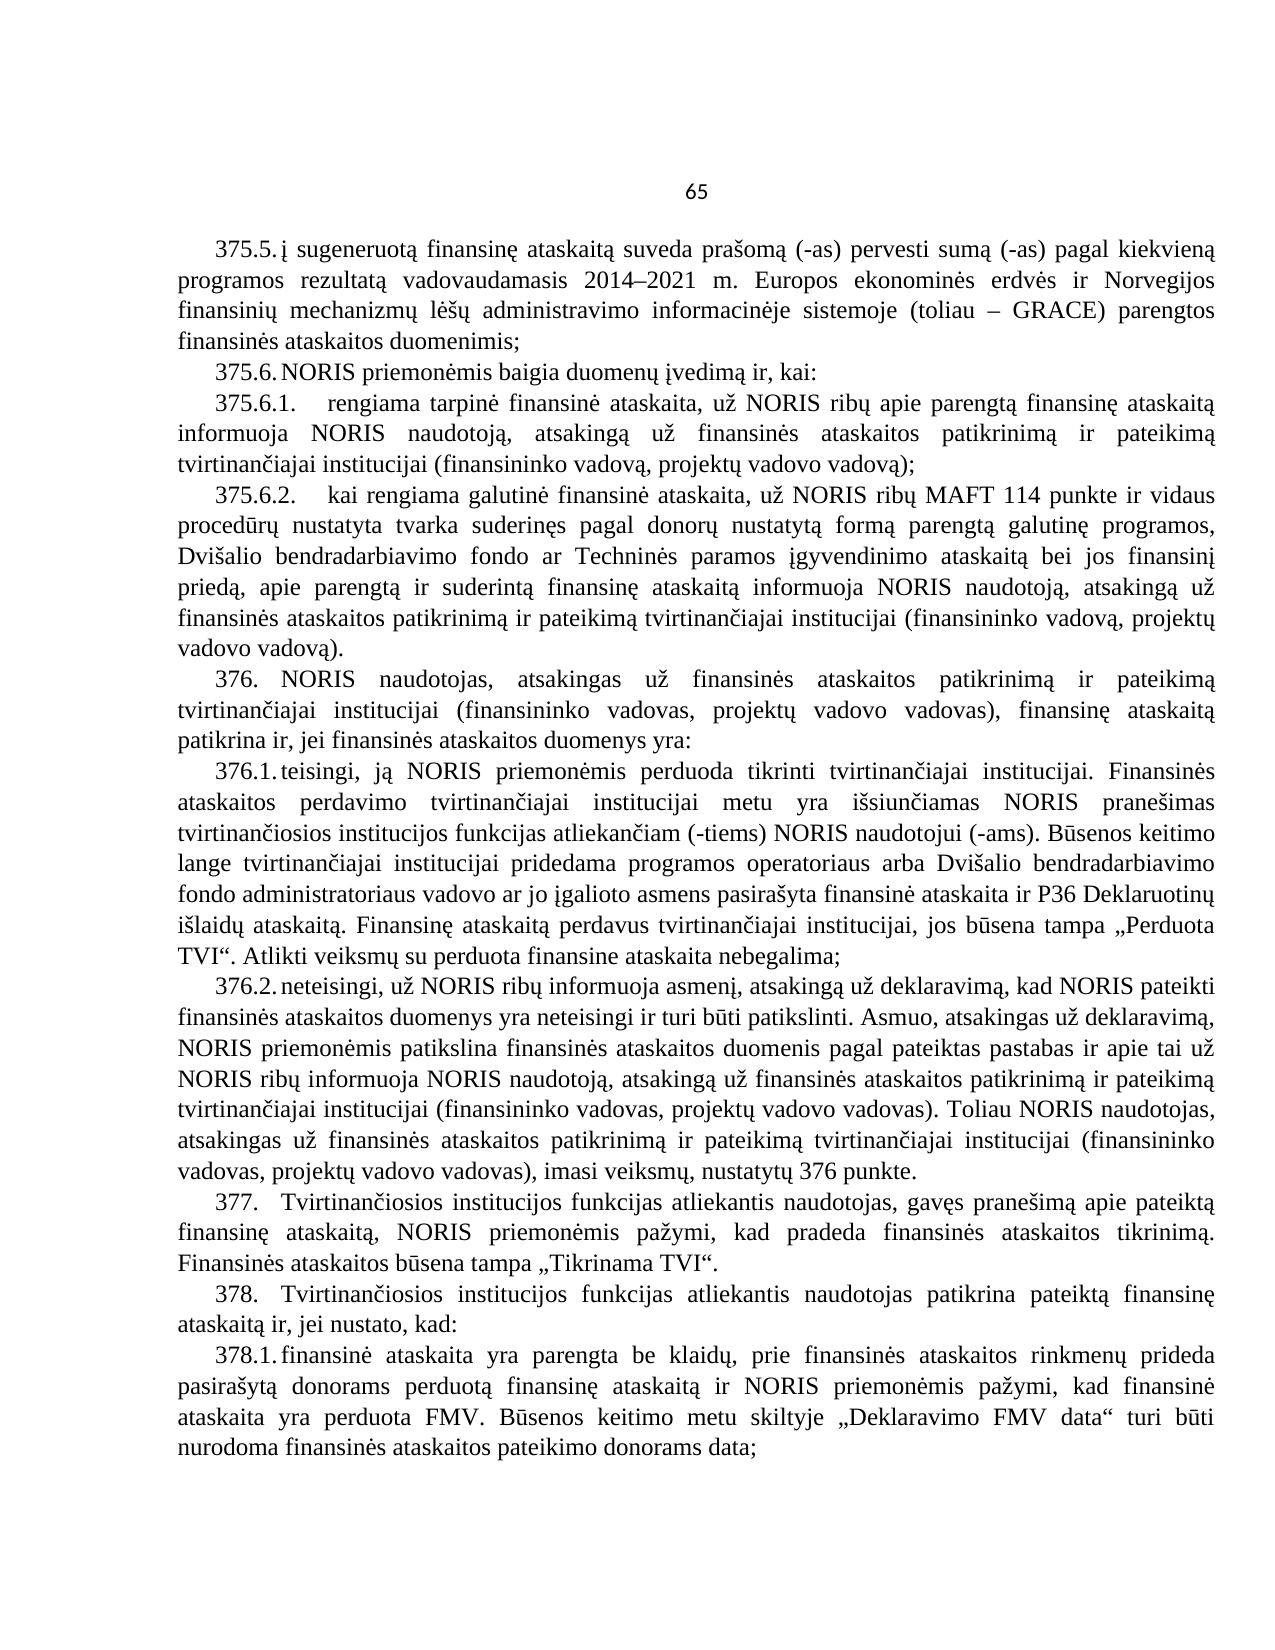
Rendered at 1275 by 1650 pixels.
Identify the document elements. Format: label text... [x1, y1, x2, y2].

text 375.6. NORIS priemonėmis baigia duomenų įvedimą ir, kai: [177, 357, 1216, 386]
text 376.2. neteisingi, už NORIS ribų informuoja asmenį, atsakingą už deklaravimą, kad NORIS pateikti finansinės ataskaitos duomenys yra neteisingi ir turi būti patikslinti. Asmuo, atsakingas už deklaravimą, NORIS priemonėmis patikslina finansinės ataskaitos duomenis pagal pateiktas pastabas ir apie tai už NORIS ribų informuoja NORIS naudotoją, atsakingą už finansinės ataskaitos patikrinimą ir pateikimą tvirtinančiajai institucijai (finansininko vadovas, projektų vadovo vadovas). Toliau NORIS naudotojas, atsakingas už finansinės ataskaitos patikrinimą ir pateikimą tvirtinančiajai institucijai (finansininko vadovas, projektų vadovo vadovas), imasi veiksmų, nustatytų 376 punkte. [177, 971, 1216, 1184]
text 375.5. į sugeneruotą finansinę ataskaitą suveda prašomą (-as) pervesti sumą (-as) pagal kiekvieną programos rezultatą vadovaudamasis 2014–2021 m. Europos ekonominės erdvės ir Norvegijos finansinių mechanizmų lėšų administravimo informacinėje sistemoje (toliau – GRACE) parengtos finansinės ataskaitos duomenimis; [177, 234, 1216, 355]
text 378. Tvirtinančiosios institucijos funkcijas atliekantis naudotojas patikrina pateiktą finansinę ataskaitą ir, jei nustato, kad: [177, 1279, 1216, 1338]
text 375.6.2. kai rengiama galutinė finansinė ataskaita, už NORIS ribų MAFT 114 punkte ir vidaus procedūrų nustatyta tvarka suderinęs pagal donorų nustatytą formą parengtą galutinę programos, Dvišalio bendradarbiavimo fondo ar Techninės paramos įgyvendinimo ataskaitą bei jos finansinį priedą, apie parengtą ir suderintą finansinę ataskaitą informuoja NORIS naudotoją, atsakingą už finansinės ataskaitos patikrinimą ir pateikimą tvirtinančiajai institucijai (finansininko vadovą, projektų vadovo vadovą). [177, 480, 1216, 662]
text 377. Tvirtinančiosios institucijos funkcijas atliekantis naudotojas, gavęs pranešimą apie pateiktą finansinę ataskaitą, NORIS priemonėmis pažymi, kad pradeda finansinės ataskaitos tikrinimą. Finansinės ataskaitos būsena tampa „Tikrinama TVI“. [177, 1187, 1216, 1277]
text 375.6.1. rengiama tarpinė finansinė ataskaita, už NORIS ribų apie parengtą finansinę ataskaitą informuoja NORIS naudotoją, atsakingą už finansinės ataskaitos patikrinimą ir pateikimą tvirtinančiajai institucijai (finansininko vadovą, projektų vadovo vadovą); [177, 388, 1216, 478]
text 376.1. teisingi, ją NORIS priemonėmis perduoda tikrinti tvirtinančiajai institucijai. Finansinės ataskaitos perdavimo tvirtinančiajai institucijai metu yra išsiunčiamas NORIS pranešimas tvirtinančiosios institucijos funkcijas atliekančiam (-tiems) NORIS naudotojui (-ams). Būsenos keitimo lange tvirtinančiajai institucijai pridedama programos operatoriaus arba Dvišalio bendradarbiavimo fondo administratoriaus vadovo ar jo įgalioto asmens pasirašyta finansinė ataskaita ir P36 Deklaruotinų išlaidų ataskaitą. Finansinę ataskaitą perdavus tvirtinančiajai institucijai, jos būsena tampa „Perduota TVI“. Atlikti veiksmų su perduota finansine ataskaita nebegalima; [177, 756, 1216, 969]
text 376. NORIS naudotojas, atsakingas už finansinės ataskaitos patikrinimą ir pateikimą tvirtinančiajai institucijai (finansininko vadovas, projektų vadovo vadovas), finansinę ataskaitą patikrina ir, jei finansinės ataskaitos duomenys yra: [177, 664, 1216, 754]
text 378.1. finansinė ataskaita yra parengta be klaidų, prie finansinės ataskaitos rinkmenų prideda pasirašytą donorams perduotą finansinę ataskaitą ir NORIS priemonėmis pažymi, kad finansinė ataskaita yra perduota FMV. Būsenos keitimo metu skiltyje „Deklaravimo FMV data“ turi būti nurodoma finansinės ataskaitos pateikimo donorams data; [177, 1340, 1216, 1461]
